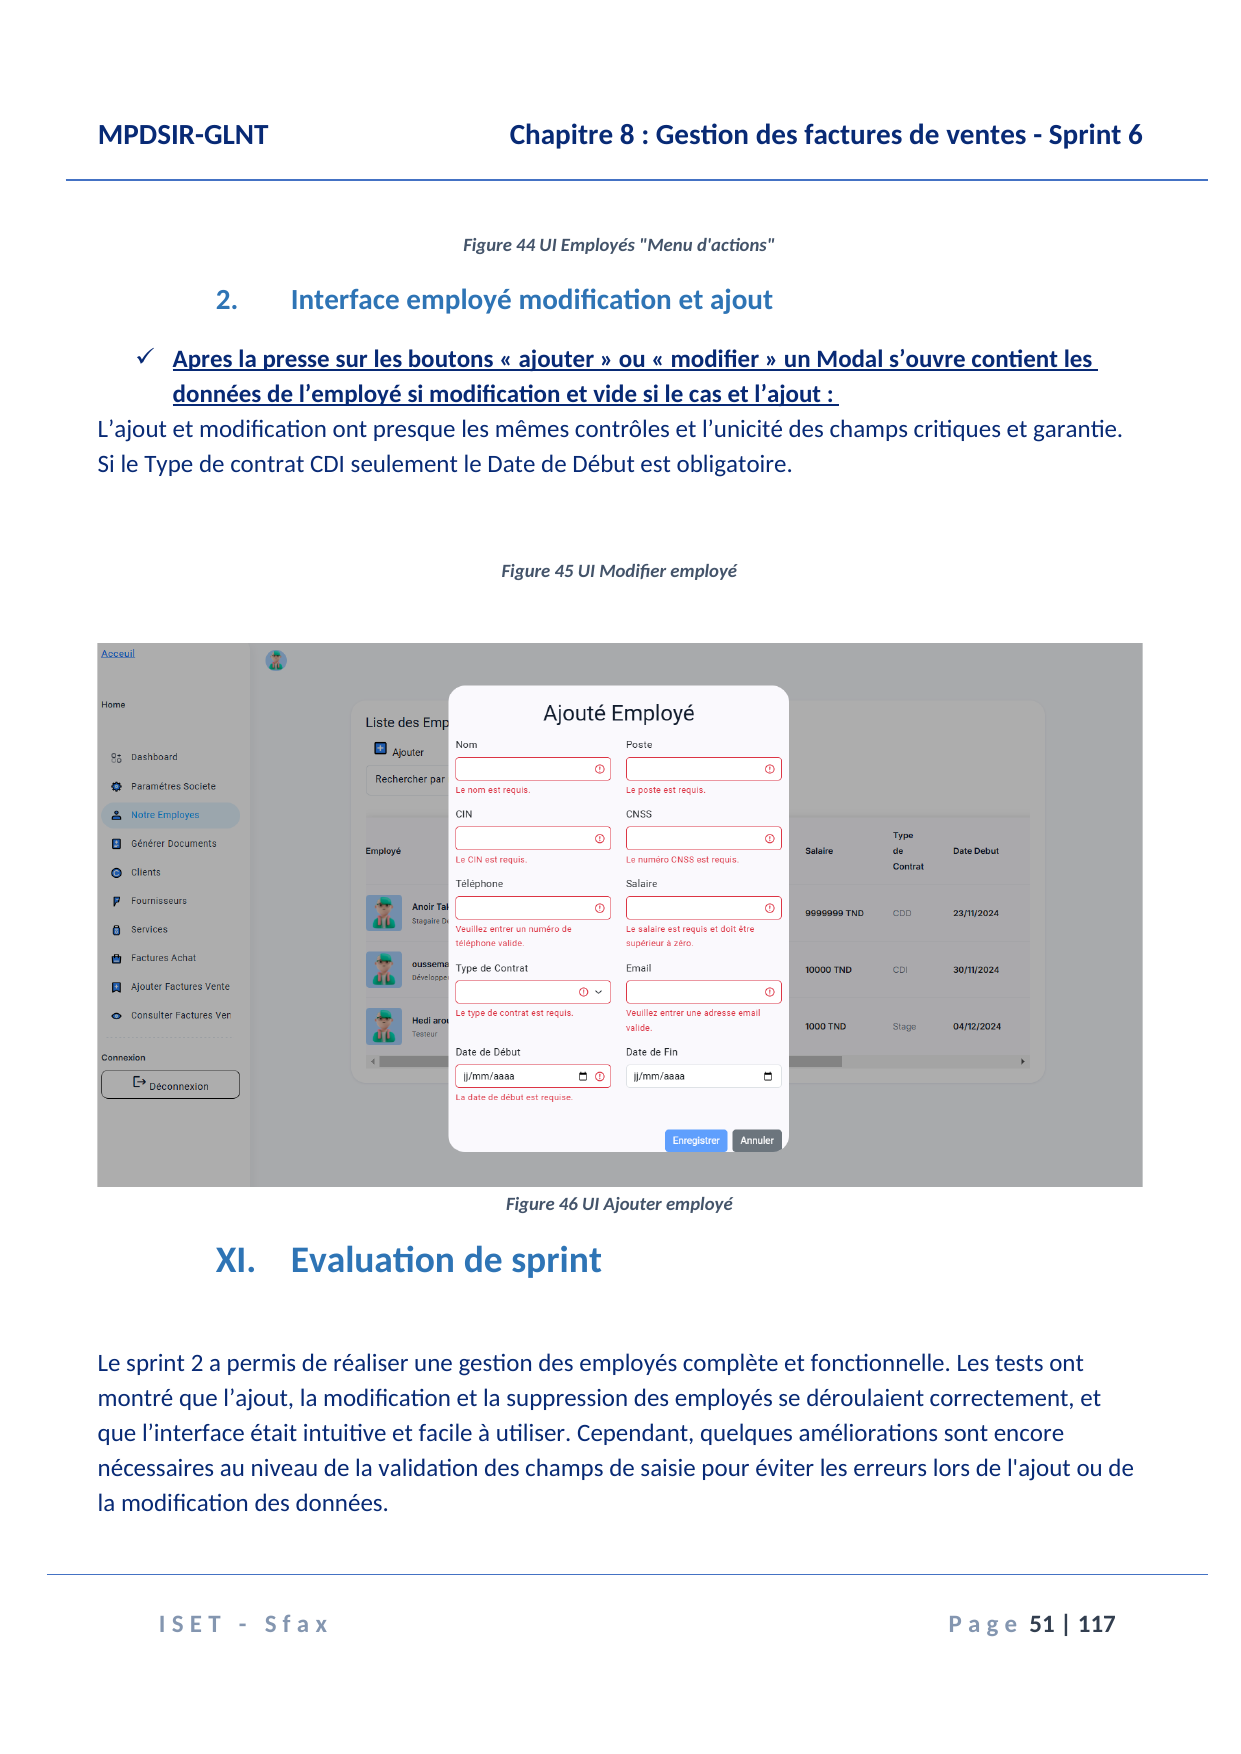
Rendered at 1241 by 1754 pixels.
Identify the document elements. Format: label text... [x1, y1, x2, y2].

text Figure 44 UI Employés "Menu d'actions" [97, 233, 1143, 256]
text Figure 45 UI Modifier employé [97, 559, 1143, 582]
text Figure 46 UI Ajouter employé [97, 1192, 1143, 1215]
text Si le Type de contrat CDI seulement le Date de Début est obligatoire. [97, 448, 1143, 479]
subtitle Interface employé modification et ajout [216, 281, 1143, 317]
text Le sprint 2 a permis de réaliser une gestion des employés complète et fonctionnelle. Les tests ont montré que l’ajout, la modification et la suppression des employés se déroulaient correctement, et que l’interface était intuitive et facile à utiliser. Cependant, quelques améliorations sont encore nécessaires au niveau de la validation des champs de saisie pour éviter les erreurs lors de l'ajout ou de la modification des données. [97, 1347, 1143, 1518]
text L’ajout et modification ont presque les mêmes contrôles et l’unicité des champs critiques et garantie. [97, 413, 1143, 444]
subtitle Evaluation de sprint [216, 1236, 1143, 1281]
list Apres la presse sur les boutons « ajouter » ou « modifier » un Modal s’ouvre contient les données de l’employé si modification et vide si le cas et l’ajout : [135, 343, 1143, 409]
